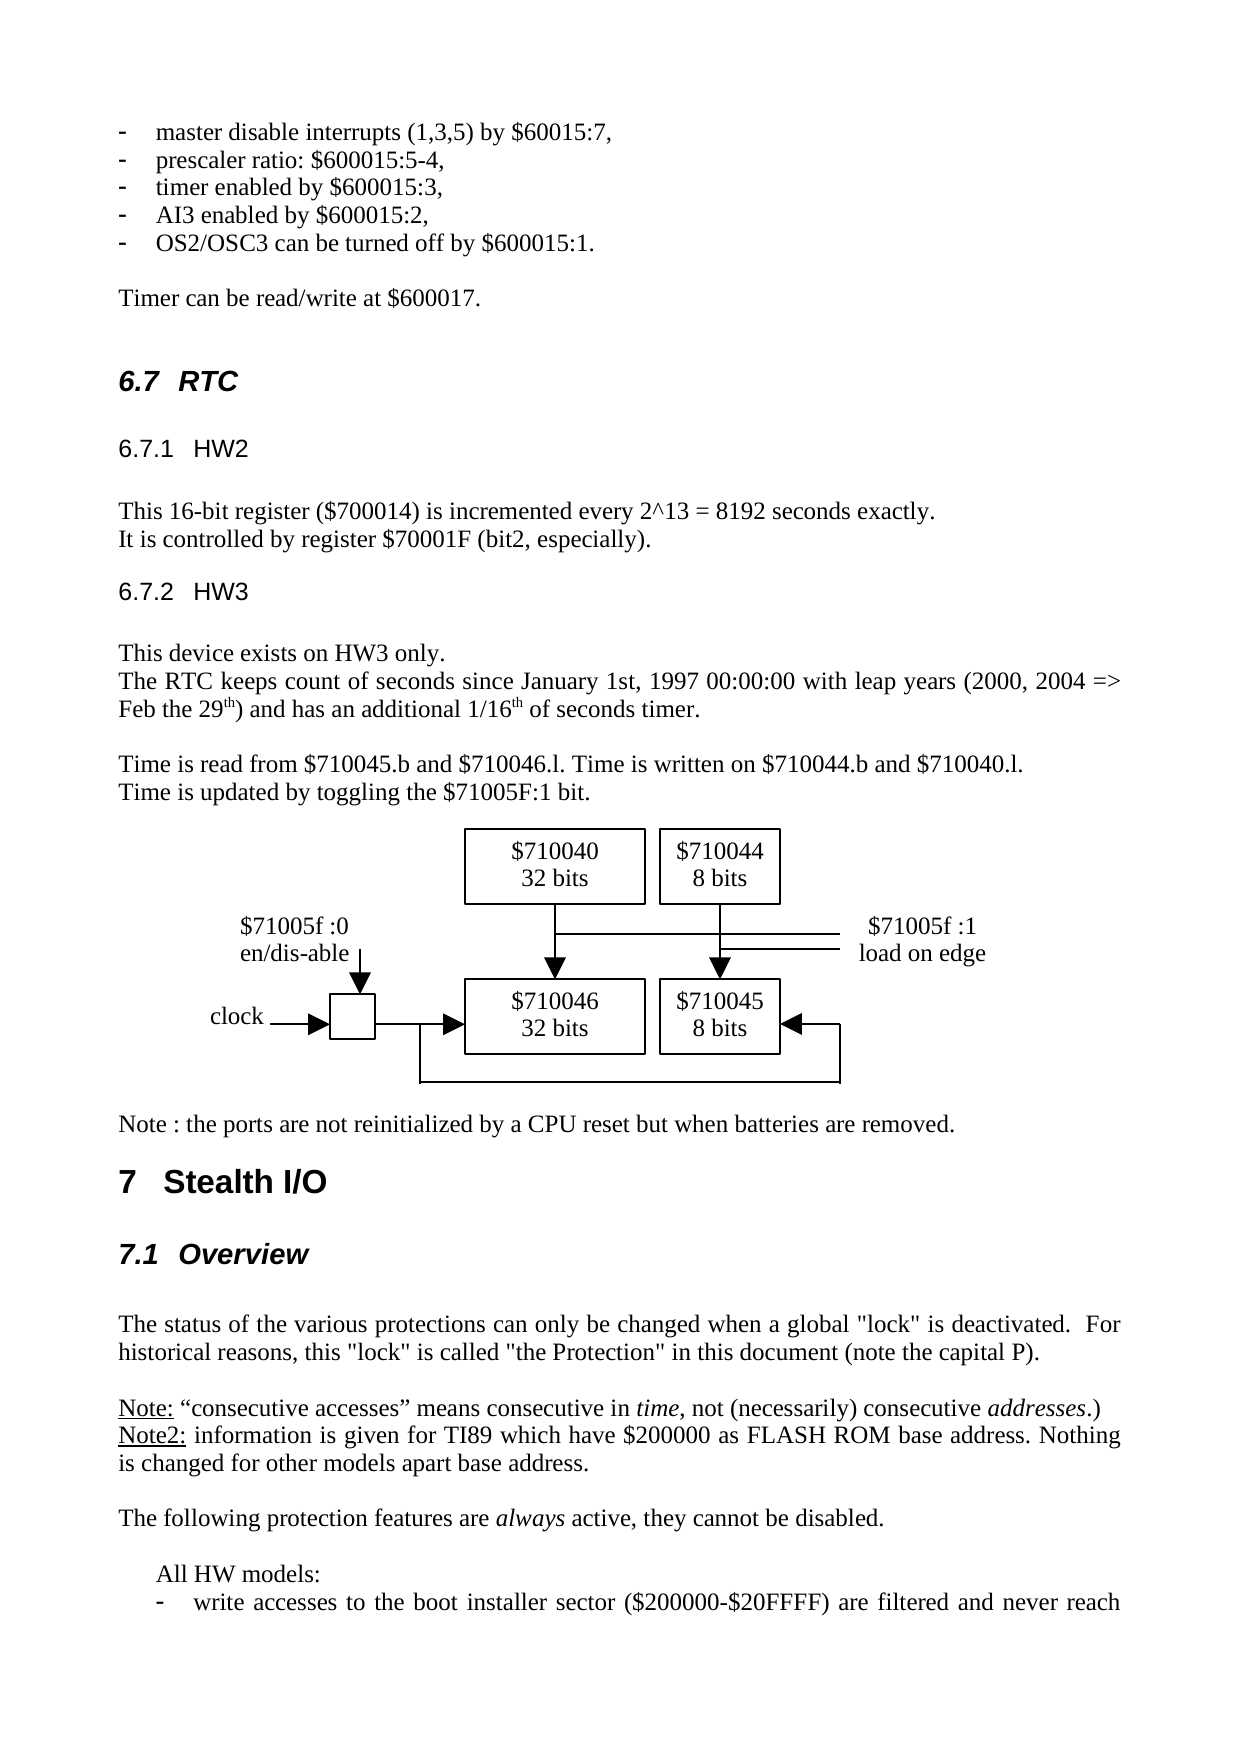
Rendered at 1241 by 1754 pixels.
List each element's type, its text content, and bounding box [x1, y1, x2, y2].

text Note2: information is given for TI89 which have $200000 as FLASH ROM base address. Nothing is changed for other models apart base address. [118, 1421, 1122, 1477]
list AI3 enabled by $600015:2, [118, 201, 1122, 229]
list write accesses to the boot installer sector ($200000-$20FFFF) are filtered and never reach [156, 1588, 1122, 1615]
list prescaler ratio: $600015:5-4, [118, 146, 1122, 173]
list master disable interrupts (1,3,5) by $60015:7, [118, 118, 1122, 146]
list OS2/OSC3 can be turned off by $600015:1. [118, 229, 1122, 257]
text All HW models: [156, 1560, 1122, 1588]
subtitle RTC [118, 365, 1122, 397]
text This 16-bit register ($700014) is incremented every 2^13 = 8192 seconds exactly. [118, 497, 1122, 525]
list timer enabled by $600015:3, [118, 173, 1122, 201]
text It is controlled by register $70001F (bit2, especially). [118, 525, 1122, 552]
text Timer can be read/write at $600017. [118, 284, 1122, 312]
subtitle HW2 [118, 435, 1122, 463]
subtitle HW3 [118, 577, 1122, 605]
text Time is read from $710045.b and $710046.l. Time is written on $710044.b and $710040.l. [118, 750, 1122, 778]
text The RTC keeps count of seconds since January 1st, 1997 00:00:00 with leap years (2000, 2004 => Feb the 29th) and has an additional 1/16th of seconds timer. [118, 667, 1122, 722]
text This device exists on HW3 only. [118, 639, 1122, 667]
subtitle Overview [118, 1238, 1122, 1270]
text Note : the ports are not reinitialized by a CPU reset but when batteries are removed. [118, 1110, 1122, 1138]
text The following protection features are always active, they cannot be disabled. [118, 1504, 1122, 1532]
text Time is updated by toggling the $71005F:1 bit. [118, 778, 1122, 806]
text The status of the various protections can only be changed when a global "lock" is deactivated. For historical reasons, this "lock" is called "the Protection" in this document (note the capital P). [118, 1311, 1122, 1366]
text Note: “consecutive accesses” means consecutive in time, not (necessarily) consecutive addresses.) [118, 1394, 1122, 1421]
subtitle Stealth I/O [118, 1163, 1122, 1200]
